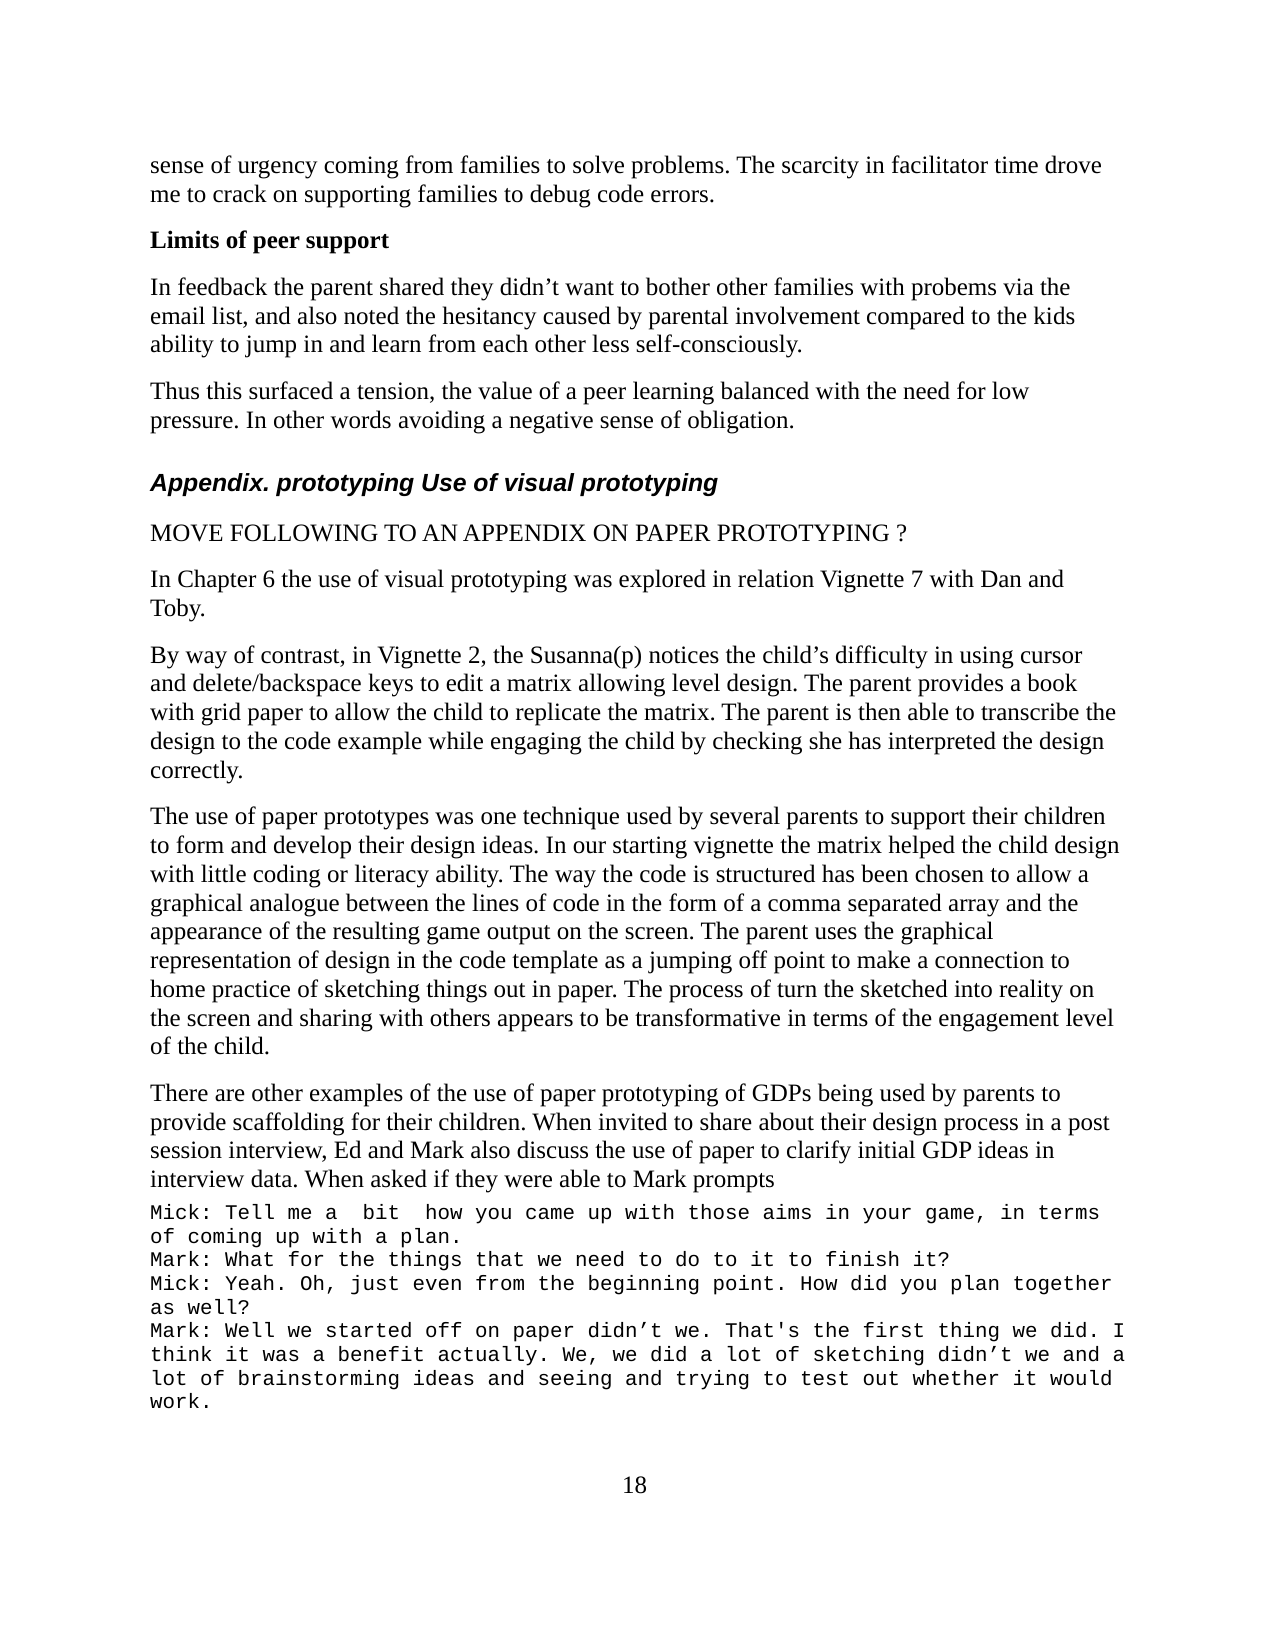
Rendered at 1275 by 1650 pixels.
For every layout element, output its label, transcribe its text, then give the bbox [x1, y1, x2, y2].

text Limits of peer support [150, 225, 1125, 254]
text Mark: What for the things that we need to do to it to finish it? [150, 1249, 1125, 1273]
text Mick: Tell me a bit how you came up with those aims in your game, in terms of coming up with a plan. [150, 1202, 1125, 1249]
text The use of paper prototypes was one technique used by several parents to support their children to form and develop their design ideas. In our starting vignette the matrix helped the child design with little coding or literacy ability. The way the code is structured has been chosen to allow a graphical analogue between the lines of code in the form of a comma separated array and the appearance of the resulting game output on the screen. The parent uses the graphical representation of design in the code template as a jumping off point to make a connection to home practice of sketching things out in paper. The process of turn the sketched into reality on the screen and sharing with others appears to be transformative in terms of the engagement level of the child. [150, 801, 1125, 1060]
text By way of contrast, in Vignette 2, the Susanna(p) notices the child’s difficulty in using cursor and delete/backspace keys to edit a matrix allowing level design. The parent provides a book with grid paper to allow the child to replicate the matrix. The parent is then able to transcribe the design to the code example while engaging the child by checking she has interpreted the design correctly. [150, 640, 1125, 783]
text MOVE FOLLOWING TO AN APPENDIX ON PAPER PROTOTYPING ? [150, 518, 1125, 546]
subtitle Appendix. prototyping Use of visual prototyping [150, 468, 1125, 496]
text In feedback the parent shared they didn’t want to bother other families with probems via the email list, and also noted the hesitancy caused by parental involvement compared to the kids ability to jump in and learn from each other less self-consciously. [150, 272, 1125, 358]
text Mark: Well we started off on paper didn’t we. That's the first thing we did. I think it was a benefit actually. We, we did a lot of sketching didn’t we and a lot of brainstorming ideas and seeing and trying to test out whether it would work. [150, 1320, 1125, 1415]
text Thus this surfaced a tension, the value of a peer learning balanced with the need for low pressure. In other words avoiding a negative sense of obligation. [150, 376, 1125, 434]
text Mick: Yeah. Oh, just even from the beginning point. How did you plan together as well? [150, 1273, 1125, 1320]
text sense of urgency coming from families to solve problems. The scarcity in facilitator time drove me to crack on supporting families to debug code errors. [150, 150, 1125, 207]
text There are other examples of the use of paper prototyping of GDPs being used by parents to provide scaffolding for their children. When invited to share about their design process in a post session interview, Ed and Mark also discuss the use of paper to clarify initial GDP ideas in interview data. When asked if they were able to Mark prompts [150, 1078, 1125, 1193]
text In Chapter 6 the use of visual prototyping was explored in relation Vignette 7 with Dan and Toby. [150, 564, 1125, 622]
